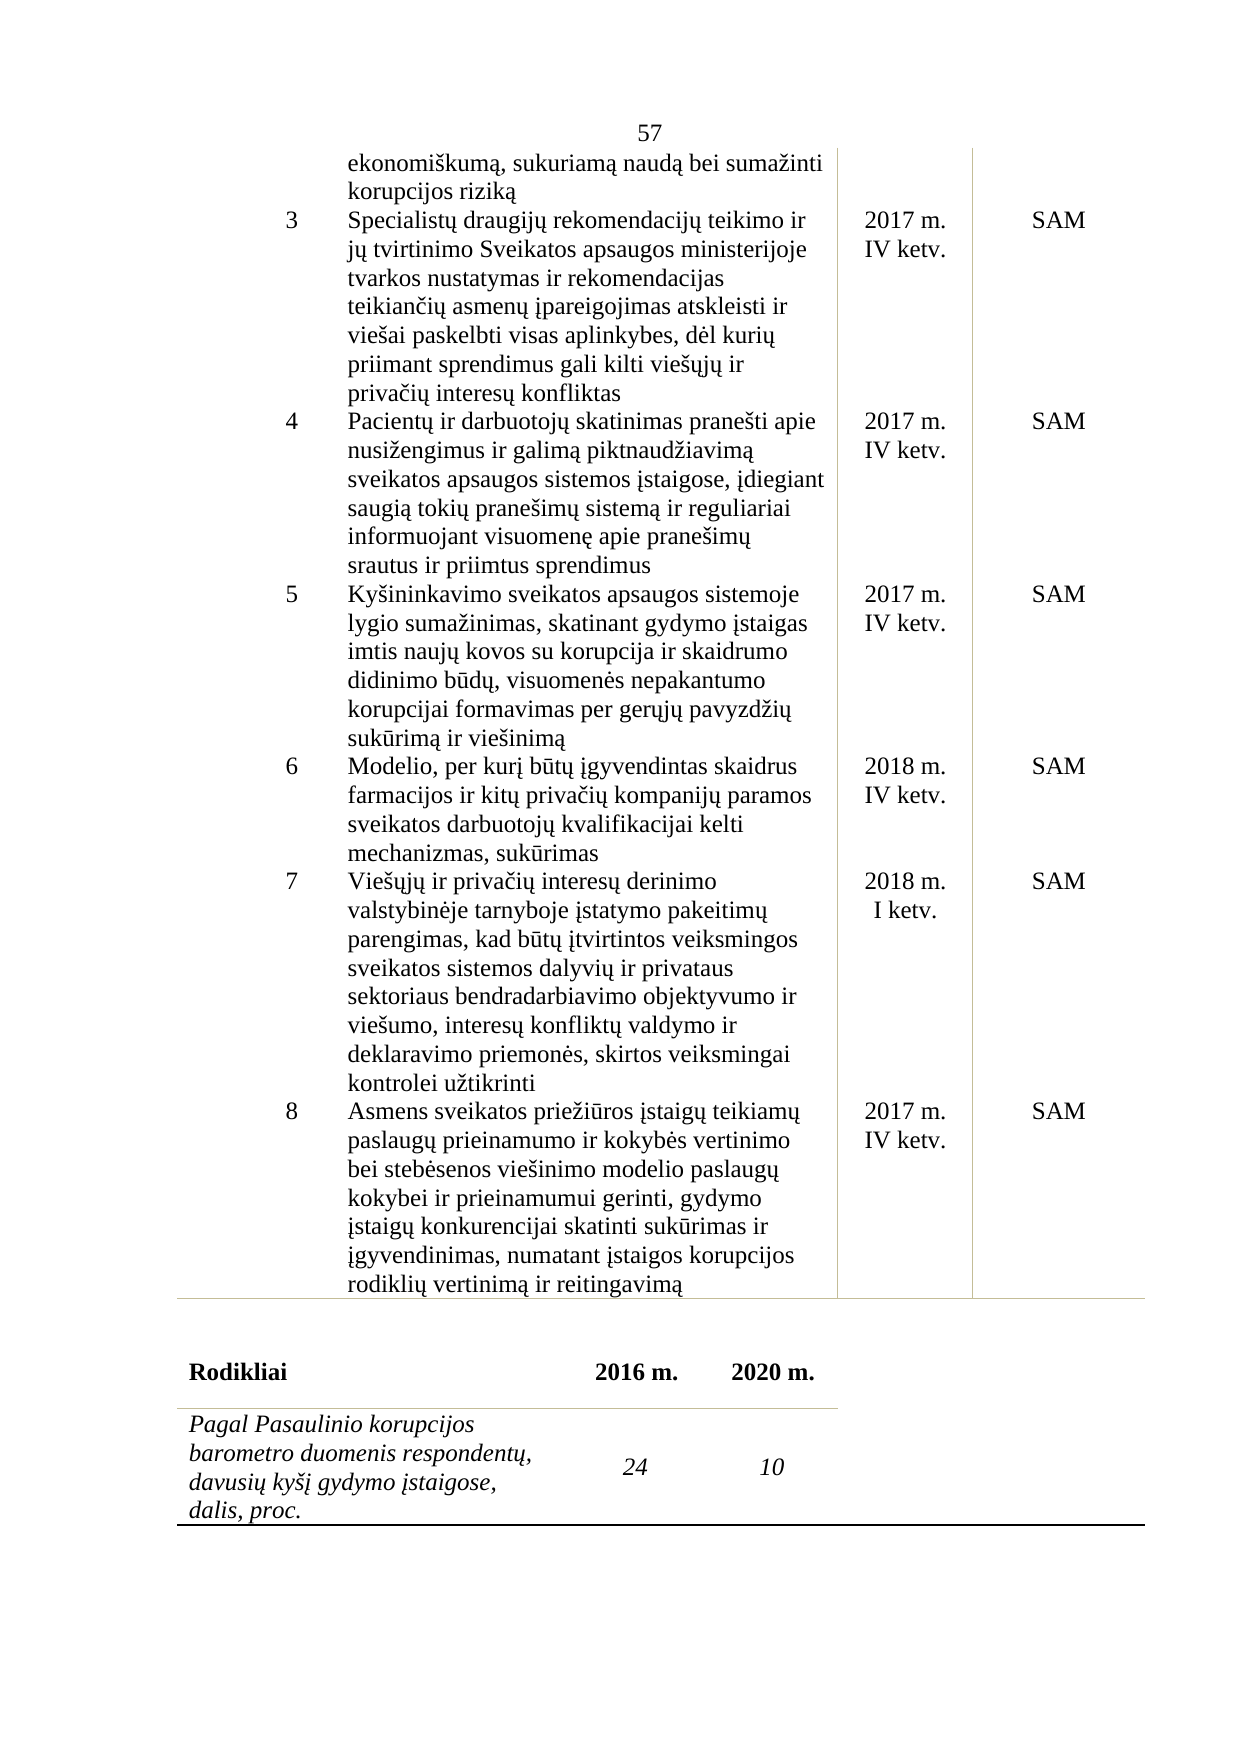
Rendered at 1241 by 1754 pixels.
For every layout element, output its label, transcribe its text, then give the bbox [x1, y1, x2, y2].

table_cell [336, 1526, 390, 1584]
table_cell 2018 m. I ketv. [838, 866, 972, 1096]
table_cell Modelio, per kurį būtų įgyvendintas skaidrus farmacijos ir kitų privačių kompanijų paramos sveikatos darbuotojų kvalifikacijai kelti mechanizmas, sukūrimas [336, 751, 837, 866]
table_cell SAM [973, 205, 1144, 406]
table_cell 2018 m. IV ketv. [838, 751, 972, 866]
table_cell [708, 1299, 838, 1335]
table_cell ekonomiškumą, sukuriamą naudą bei sumažinti korupcijos riziką [336, 148, 837, 205]
table_cell 2016 m. [565, 1335, 708, 1408]
table_cell 6 [247, 751, 336, 866]
table_cell SAM [973, 406, 1144, 579]
table_cell [390, 1299, 564, 1335]
table_cell [838, 1299, 973, 1335]
table_cell SAM [973, 1096, 1144, 1298]
table_cell [973, 1408, 1144, 1524]
table_cell [973, 1299, 1144, 1335]
table_cell [973, 1526, 1144, 1584]
table_cell [177, 1526, 247, 1584]
table_cell 3 [247, 205, 336, 406]
table_cell [247, 1299, 336, 1335]
table_cell Specialistų draugijų rekomendacijų teikimo ir jų tvirtinimo Sveikatos apsaugos ministerijoje tvarkos nustatymas ir rekomendacijas teikiančių asmenų įpareigojimas atskleisti ir viešai paskelbti visas aplinkybes, dėl kurių priimant sprendimus gali kilti viešųjų ir privačių interesų konfliktas [336, 205, 837, 406]
table_cell Kyšininkavimo sveikatos apsaugos sistemoje lygio sumažinimas, skatinant gydymo įstaigas imtis naujų kovos su korupcija ir skaidrumo didinimo būdų, visuomenės nepakantumo korupcijai formavimas per gerųjų pavyzdžių sukūrimą ir viešinimą [336, 579, 837, 751]
table_cell [177, 406, 247, 579]
table_cell 8 [247, 1096, 336, 1298]
table_cell [838, 1408, 973, 1524]
table_cell [177, 1299, 247, 1335]
table_cell 2020 m. [708, 1335, 838, 1408]
table_cell [973, 1335, 1144, 1408]
table_cell [247, 1526, 336, 1584]
table_cell [838, 1335, 973, 1408]
table_cell [336, 1299, 390, 1335]
table_cell [838, 148, 972, 205]
table_cell [390, 1526, 564, 1584]
table_cell SAM [973, 866, 1144, 1096]
table_cell Viešųjų ir privačių interesų derinimo valstybinėje tarnyboje įstatymo pakeitimų parengimas, kad būtų įtvirtintos veiksmingos sveikatos sistemos dalyvių ir privataus sektoriaus bendradarbiavimo objektyvumo ir viešumo, interesų konfliktų valdymo ir deklaravimo priemonės, skirtos veiksmingai kontrolei užtikrinti [336, 866, 837, 1096]
table_cell [708, 1526, 838, 1584]
table_cell [336, 1335, 564, 1408]
table_cell [177, 579, 247, 751]
table_cell 4 [247, 406, 336, 579]
table_cell [838, 1526, 973, 1584]
table_cell [247, 148, 336, 205]
table_cell SAM [973, 751, 1144, 866]
table_cell 2017 m. IV ketv. [838, 406, 972, 579]
table_cell [177, 1584, 1144, 1606]
table_cell Rodikliai [177, 1335, 336, 1408]
table_cell 2017 m. IV ketv. [838, 579, 972, 751]
table_cell [565, 1526, 708, 1584]
table_cell [177, 1096, 247, 1298]
table_cell [973, 148, 1144, 205]
table_cell [177, 148, 247, 205]
table_cell 24 [565, 1409, 708, 1524]
table_cell [565, 1299, 708, 1335]
table_cell 7 [247, 866, 336, 1096]
table_cell 5 [247, 579, 336, 751]
table_cell [177, 866, 247, 1096]
table_cell SAM [973, 579, 1144, 751]
table_cell Pagal Pasaulinio korupcijos barometro duomenis respondentų, davusių kyšį gydymo įstaigose, dalis, proc. [177, 1409, 564, 1524]
table_cell [177, 751, 247, 866]
table_cell Pacientų ir darbuotojų skatinimas pranešti apie nusižengimus ir galimą piktnaudžiavimą sveikatos apsaugos sistemos įstaigose, įdiegiant saugią tokių pranešimų sistemą ir reguliariai informuojant visuomenę apie pranešimų srautus ir priimtus sprendimus [336, 406, 837, 579]
table_cell 2017 m. IV ketv. [838, 1096, 972, 1298]
table_cell 10 [708, 1409, 838, 1524]
table_cell Asmens sveikatos priežiūros įstaigų teikiamų paslaugų prieinamumo ir kokybės vertinimo bei stebėsenos viešinimo modelio paslaugų kokybei ir prieinamumui gerinti, gydymo įstaigų konkurencijai skatinti sukūrimas ir įgyvendinimas, numatant įstaigos korupcijos rodiklių vertinimą ir reitingavimą [336, 1096, 837, 1298]
table_cell 2017 m. IV ketv. [838, 205, 972, 406]
table_cell [177, 205, 247, 406]
